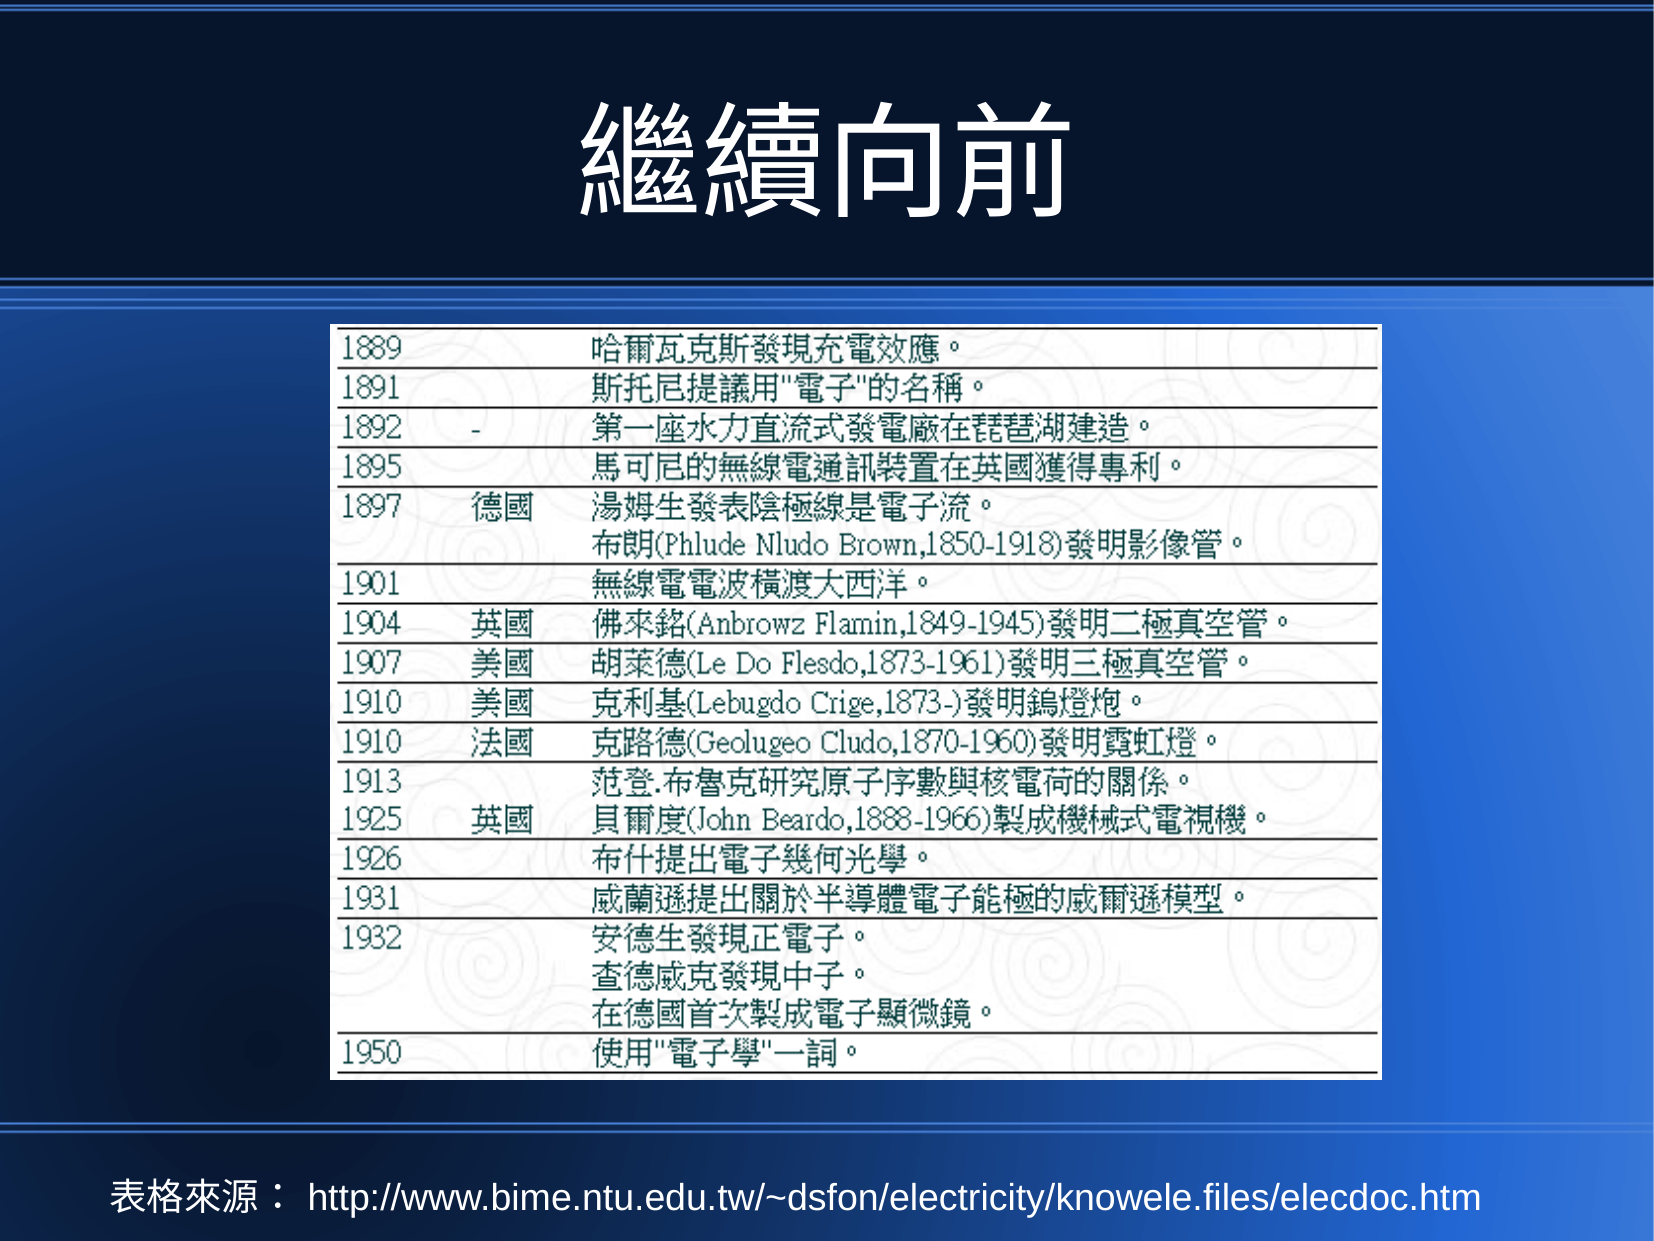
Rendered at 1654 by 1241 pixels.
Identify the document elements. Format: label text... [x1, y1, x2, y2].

title 繼續向前 [82, 49, 1571, 257]
text_box 表格來源：http://www.bime.ntu.edu.tw/~dsfon/electricity/knowele.files/elecdoc.htm [94, 1159, 1619, 1241]
picture [0, 0, 1654, 1241]
